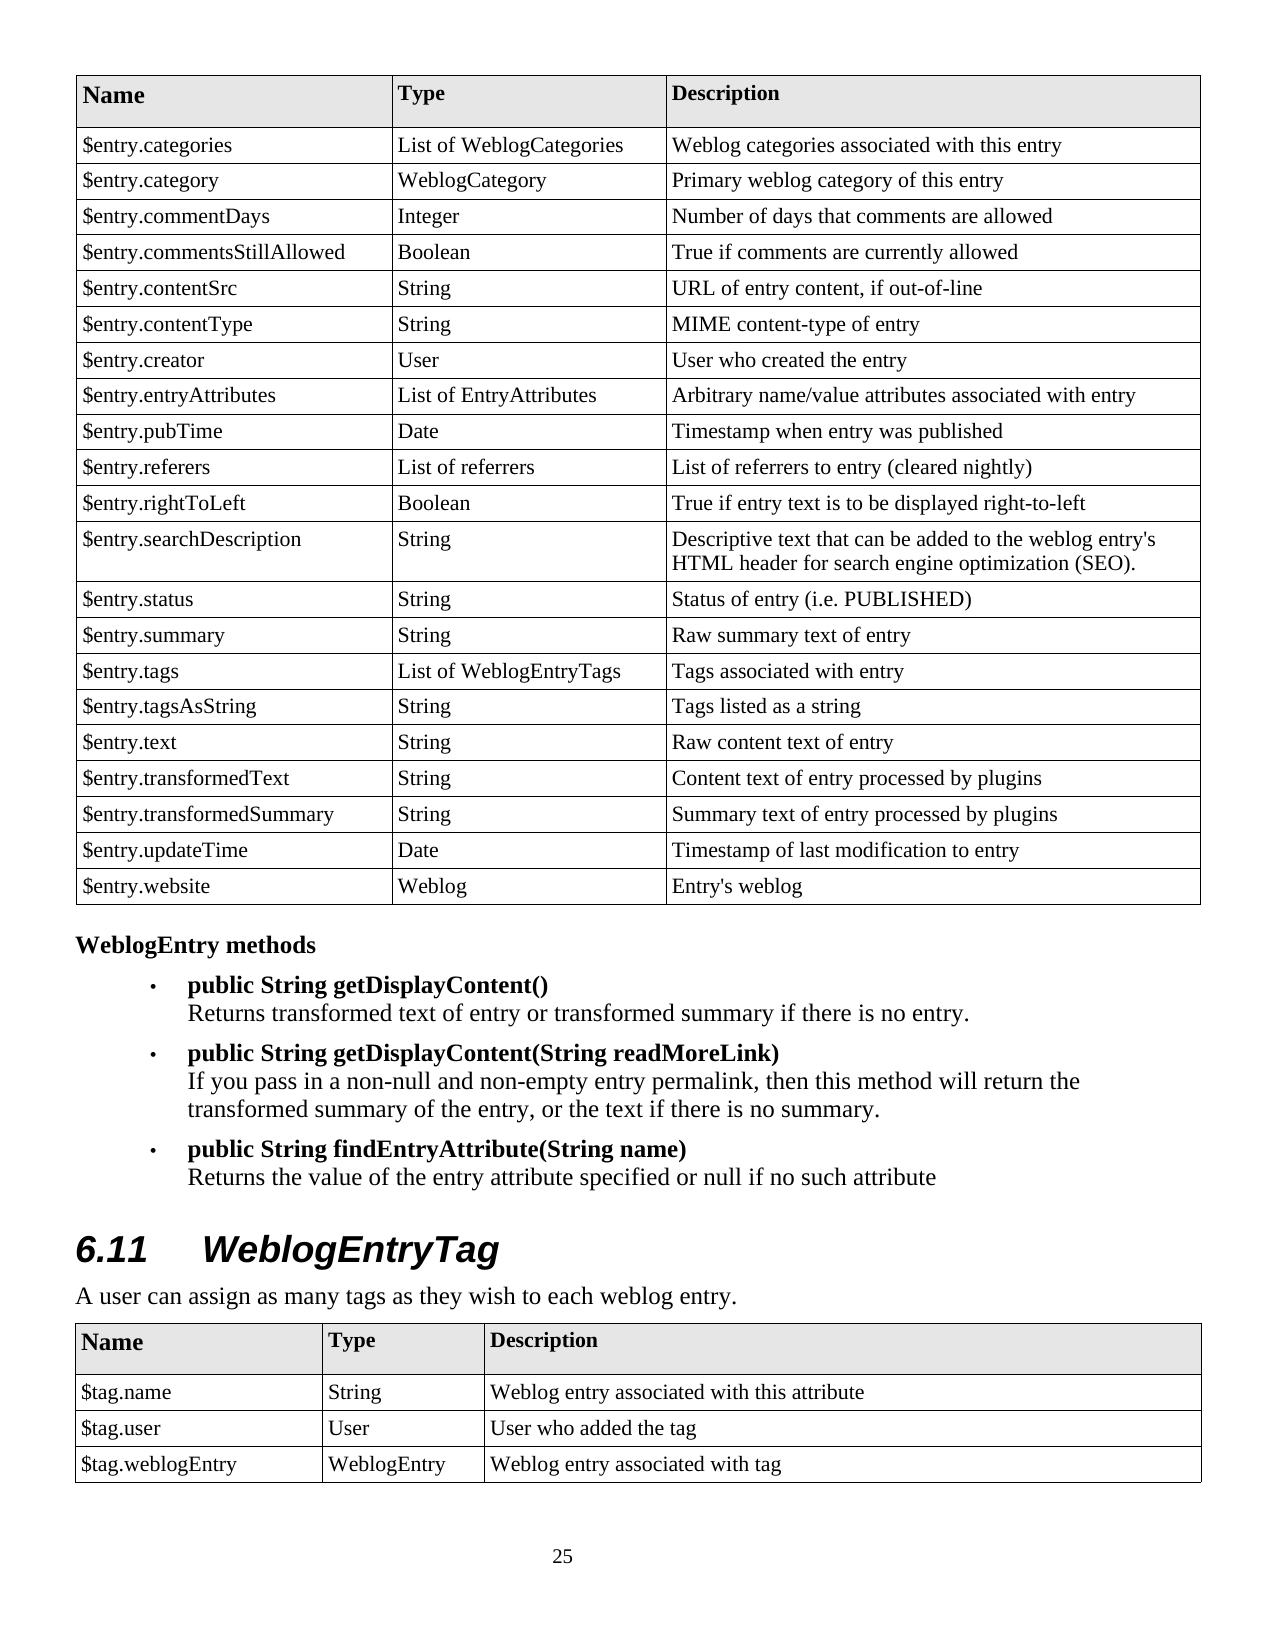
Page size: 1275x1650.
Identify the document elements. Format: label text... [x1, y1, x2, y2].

table_cell $entry.transformedText [77, 761, 392, 796]
table_cell $entry.categories [77, 128, 392, 163]
table_cell List of referrers to entry (cleared nightly) [667, 450, 1200, 485]
table_cell Date [393, 833, 666, 868]
table_cell $entry.rightToLeft [77, 486, 392, 521]
table_cell URL of entry content, if out-of-line [667, 271, 1200, 306]
table_cell Summary text of entry processed by plugins [667, 797, 1200, 832]
table_cell $entry.commentsStillAllowed [77, 235, 392, 270]
table_cell Boolean [393, 486, 666, 521]
table_cell $entry.status [77, 582, 392, 617]
table_header Type [393, 76, 666, 127]
table_cell Integer [393, 200, 666, 234]
table_header Description [667, 76, 1200, 127]
text WeblogEntry methods [75, 931, 1200, 959]
table_cell List of WeblogEntryTags [393, 654, 666, 688]
table_cell String [393, 618, 666, 653]
table_cell WeblogEntry [323, 1447, 484, 1482]
table_header Type [323, 1324, 484, 1374]
table_cell $entry.transformedSummary [77, 797, 392, 832]
table_cell String [393, 307, 666, 342]
table_cell Tags associated with entry [667, 654, 1200, 688]
table_cell Number of days that comments are allowed [667, 200, 1200, 234]
table_cell $entry.contentSrc [77, 271, 392, 306]
table_cell Descriptive text that can be added to the weblog entry's HTML header for search engine optimization (SEO). [667, 522, 1200, 581]
table_cell String [393, 690, 666, 724]
table_cell Date [393, 415, 666, 449]
table_header Name [76, 1324, 322, 1374]
table_cell $entry.updateTime [77, 833, 392, 868]
table_cell List of referrers [393, 450, 666, 485]
table_cell $entry.referers [77, 450, 392, 485]
list public String findEntryAttribute(String name) Returns the value of the entry attribute specified or null if no such attribute [150, 1135, 1200, 1191]
table_cell String [393, 761, 666, 796]
table_cell $entry.searchDescription [77, 522, 392, 581]
table_cell Raw content text of entry [667, 725, 1200, 760]
table_cell $entry.text [77, 725, 392, 760]
table_cell $tag.user [76, 1411, 322, 1446]
table_cell User [393, 343, 666, 378]
list public String getDisplayContent() Returns transformed text of entry or transformed summary if there is no entry. [150, 972, 1200, 1027]
table_cell $entry.entryAttributes [77, 379, 392, 413]
table_cell String [323, 1375, 484, 1410]
table_cell String [393, 522, 666, 581]
table_cell MIME content-type of entry [667, 307, 1200, 342]
table_cell Raw summary text of entry [667, 618, 1200, 653]
table_cell True if entry text is to be displayed right-to-left [667, 486, 1200, 521]
list public String getDisplayContent(String readMoreLink) If you pass in a non-null and non-empty entry permalink, then this method will return the transformed summary of the entry, or the text if there is no summary. [150, 1039, 1200, 1123]
table_cell Tags listed as a string [667, 690, 1200, 724]
table_cell $entry.website [77, 869, 392, 903]
table_cell Boolean [393, 235, 666, 270]
table_cell Arbitrary name/value attributes associated with entry [667, 379, 1200, 413]
table_cell $entry.summary [77, 618, 392, 653]
table_cell List of EntryAttributes [393, 379, 666, 413]
table_cell $entry.contentType [77, 307, 392, 342]
table_cell List of WeblogCategories [393, 128, 666, 163]
table_cell WeblogCategory [393, 164, 666, 198]
table_cell $entry.commentDays [77, 200, 392, 234]
text A user can assign as many tags as they wish to each weblog entry. [75, 1282, 1200, 1310]
table_cell $entry.tags [77, 654, 392, 688]
table_cell Weblog entry associated with this attribute [485, 1375, 1201, 1410]
table_cell String [393, 582, 666, 617]
table_cell $entry.tagsAsString [77, 690, 392, 724]
table_cell String [393, 797, 666, 832]
table_cell $tag.weblogEntry [76, 1447, 322, 1482]
table_cell User [323, 1411, 484, 1446]
table_cell Primary weblog category of this entry [667, 164, 1200, 198]
table_cell Entry's weblog [667, 869, 1200, 903]
table_cell Weblog [393, 869, 666, 903]
table_cell Timestamp when entry was published [667, 415, 1200, 449]
subtitle WeblogEntryTag [75, 1228, 1200, 1270]
table_cell String [393, 725, 666, 760]
table_cell Timestamp of last modification to entry [667, 833, 1200, 868]
table_cell User who added the tag [485, 1411, 1201, 1446]
table_cell $tag.name [76, 1375, 322, 1410]
table_header Description [485, 1324, 1201, 1374]
table_cell Weblog entry associated with tag [485, 1447, 1201, 1482]
table_cell True if comments are currently allowed [667, 235, 1200, 270]
table_cell $entry.pubTime [77, 415, 392, 449]
table_cell User who created the entry [667, 343, 1200, 378]
table_cell Content text of entry processed by plugins [667, 761, 1200, 796]
table_cell Status of entry (i.e. PUBLISHED) [667, 582, 1200, 617]
table_cell $entry.creator [77, 343, 392, 378]
table_cell Weblog categories associated with this entry [667, 128, 1200, 163]
table_cell String [393, 271, 666, 306]
table_cell $entry.category [77, 164, 392, 198]
table_header Name [77, 76, 392, 127]
